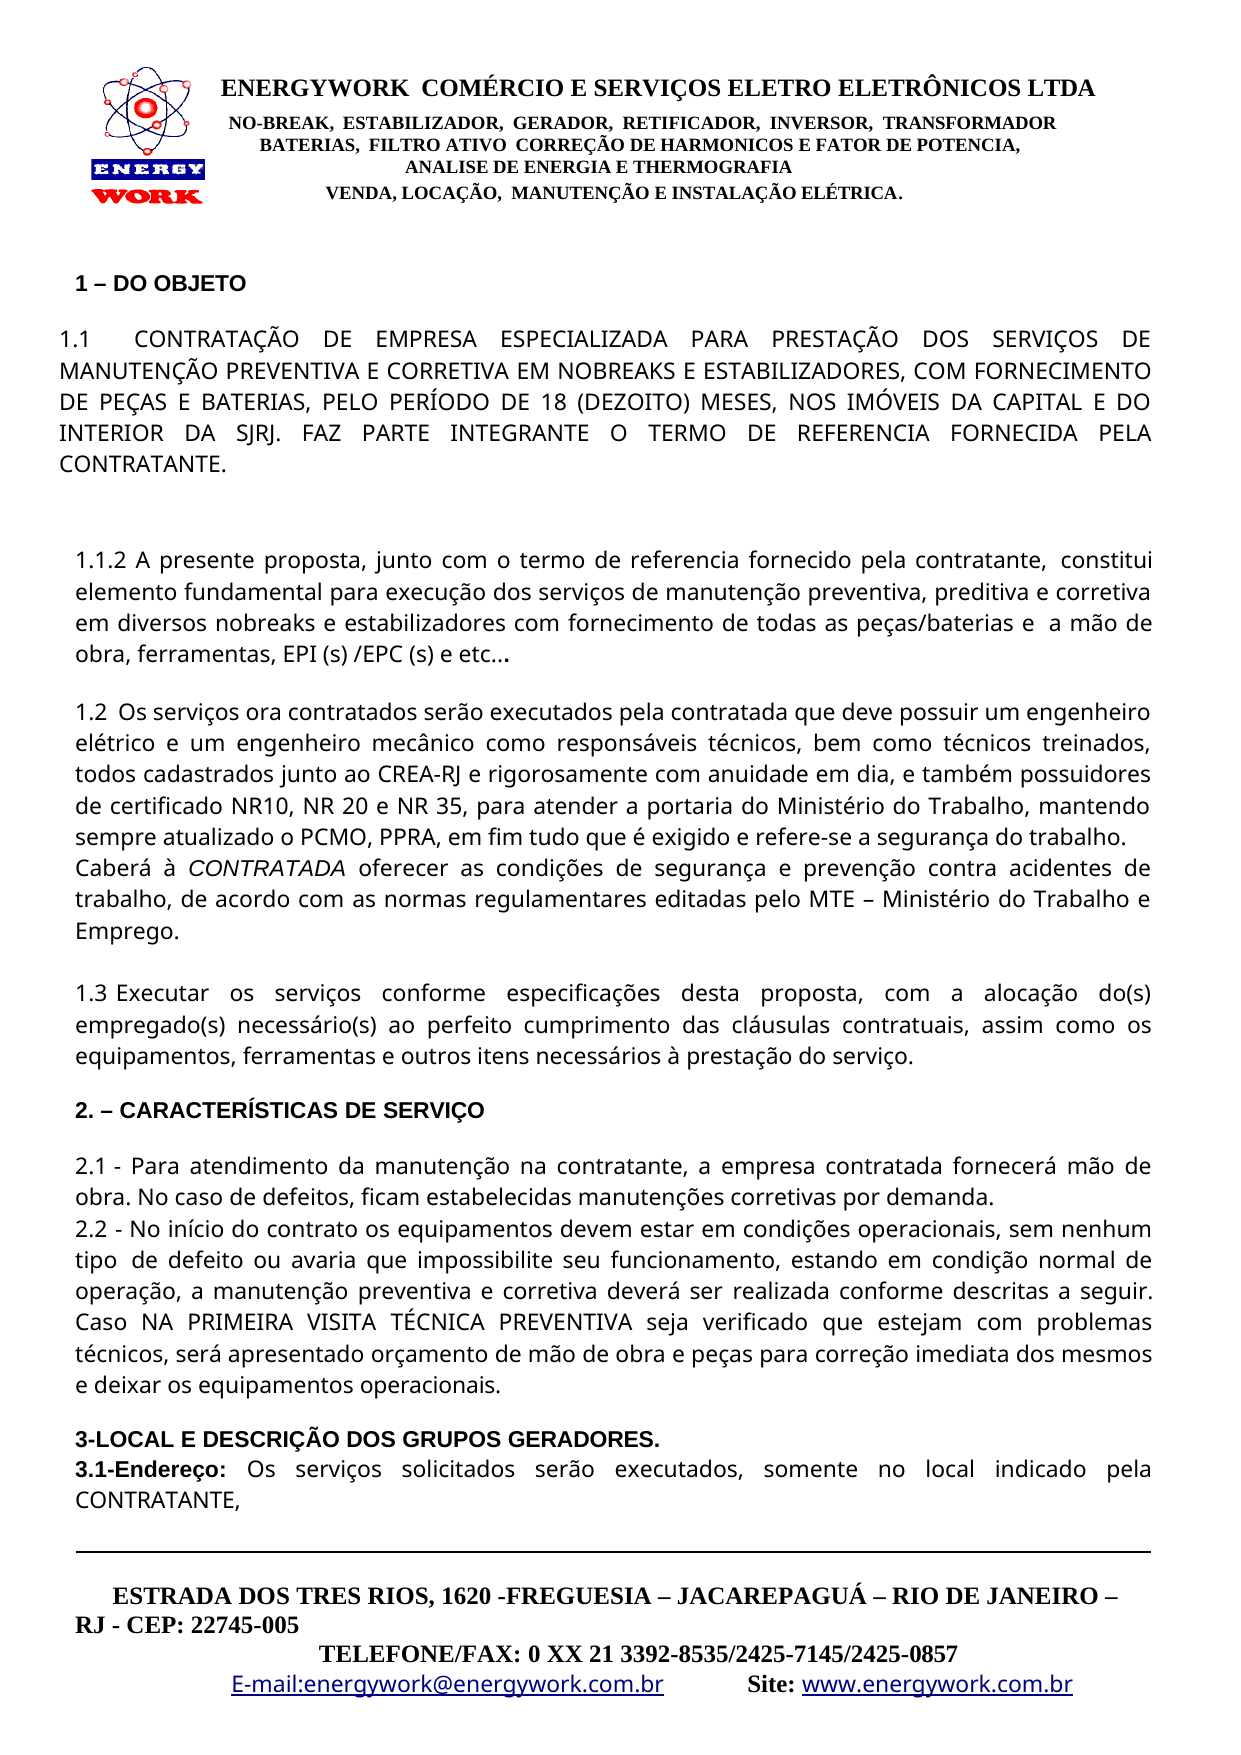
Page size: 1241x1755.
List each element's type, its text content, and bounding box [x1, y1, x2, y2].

list CONTRATAÇÃO DE EMPRESA ESPECIALIZADA PARA PRESTAÇÃO DOS SERVIÇOS DE MANUTENÇÃO PREVENTIVA E CORRETIVA EM NOBREAKS E ESTABILIZADORES, COM FORNECIMENTO DE PEÇAS E BATERIAS, PELO PERÍODO DE 18 (DEZOITO) MESES, NOS IMÓVEIS DA CAPITAL E DO INTERIOR DA SJRJ. FAZ PARTE INTEGRANTE O TERMO DE REFERENCIA FORNECIDA PELA CONTRATANTE. [59, 323, 1152, 480]
text 3.1-Endereço: Os serviços solicitados serão executados, somente no local indicado pela CONTRATANTE, [75, 1452, 1153, 1515]
list Executar os serviços conforme especificações desta proposta, com a alocação do(s) empregado(s) necessário(s) ao perfeito cumprimento das cláusulas contratuais, assim como os equipamentos, ferramentas e outros itens necessários à prestação do serviço. [75, 977, 1153, 1071]
text 1.1.2 A presente proposta, junto com o termo de referencia fornecido pela contratante, constitui elemento fundamental para execução dos serviços de manutenção preventiva, preditiva e corretiva em diversos nobreaks e estabilizadores com fornecimento de todas as peças/baterias e a mão de obra, ferramentas, EPI (s) /EPC (s) e etc... [75, 544, 1153, 669]
text 3-LOCAL E DESCRIÇÃO DOS GRUPOS GERADORES. [75, 1426, 1167, 1452]
list – CARACTERÍSTICAS DE SERVIÇO [75, 1097, 1167, 1123]
list - Para atendimento da manutenção na contratante, a empresa contratada fornecerá mão de obra. No caso de defeitos, ficam estabelecidas manutenções corretivas por demanda. [75, 1150, 1153, 1213]
list Os serviços ora contratados serão executados pela contratada que deve possuir um engenheiro elétrico e um engenheiro mecânico como responsáveis técnicos, bem como técnicos treinados, todos cadastrados junto ao CREA-RJ e rigorosamente com anuidade em dia, e também possuidores de certificado NR10, NR 20 e NR 35, para atender a portaria do Ministério do Trabalho, mantendo sempre atualizado o PCMO, PPRA, em fim tudo que é exigido e refere-se a segurança do trabalho. [75, 696, 1152, 852]
list - No início do contrato os equipamentos devem estar em condições operacionais, sem nenhum tipo de defeito ou avaria que impossibilite seu funcionamento, estando em condição normal de operação, a manutenção preventiva e corretiva deverá ser realizada conforme descritas a seguir. Caso NA PRIMEIRA VISITA TÉCNICA PREVENTIVA seja verificado que estejam com problemas técnicos, será apresentado orçamento de mão de obra e peças para correção imediata dos mesmos e deixar os equipamentos operacionais. [75, 1213, 1154, 1400]
text Caberá à CONTRATADA oferecer as condições de segurança e prevenção contra acidentes de trabalho, de acordo com as normas regulamentares editadas pelo MTE – Ministério do Trabalho e Emprego. [75, 852, 1152, 946]
list – DO OBJETO [75, 270, 1167, 297]
